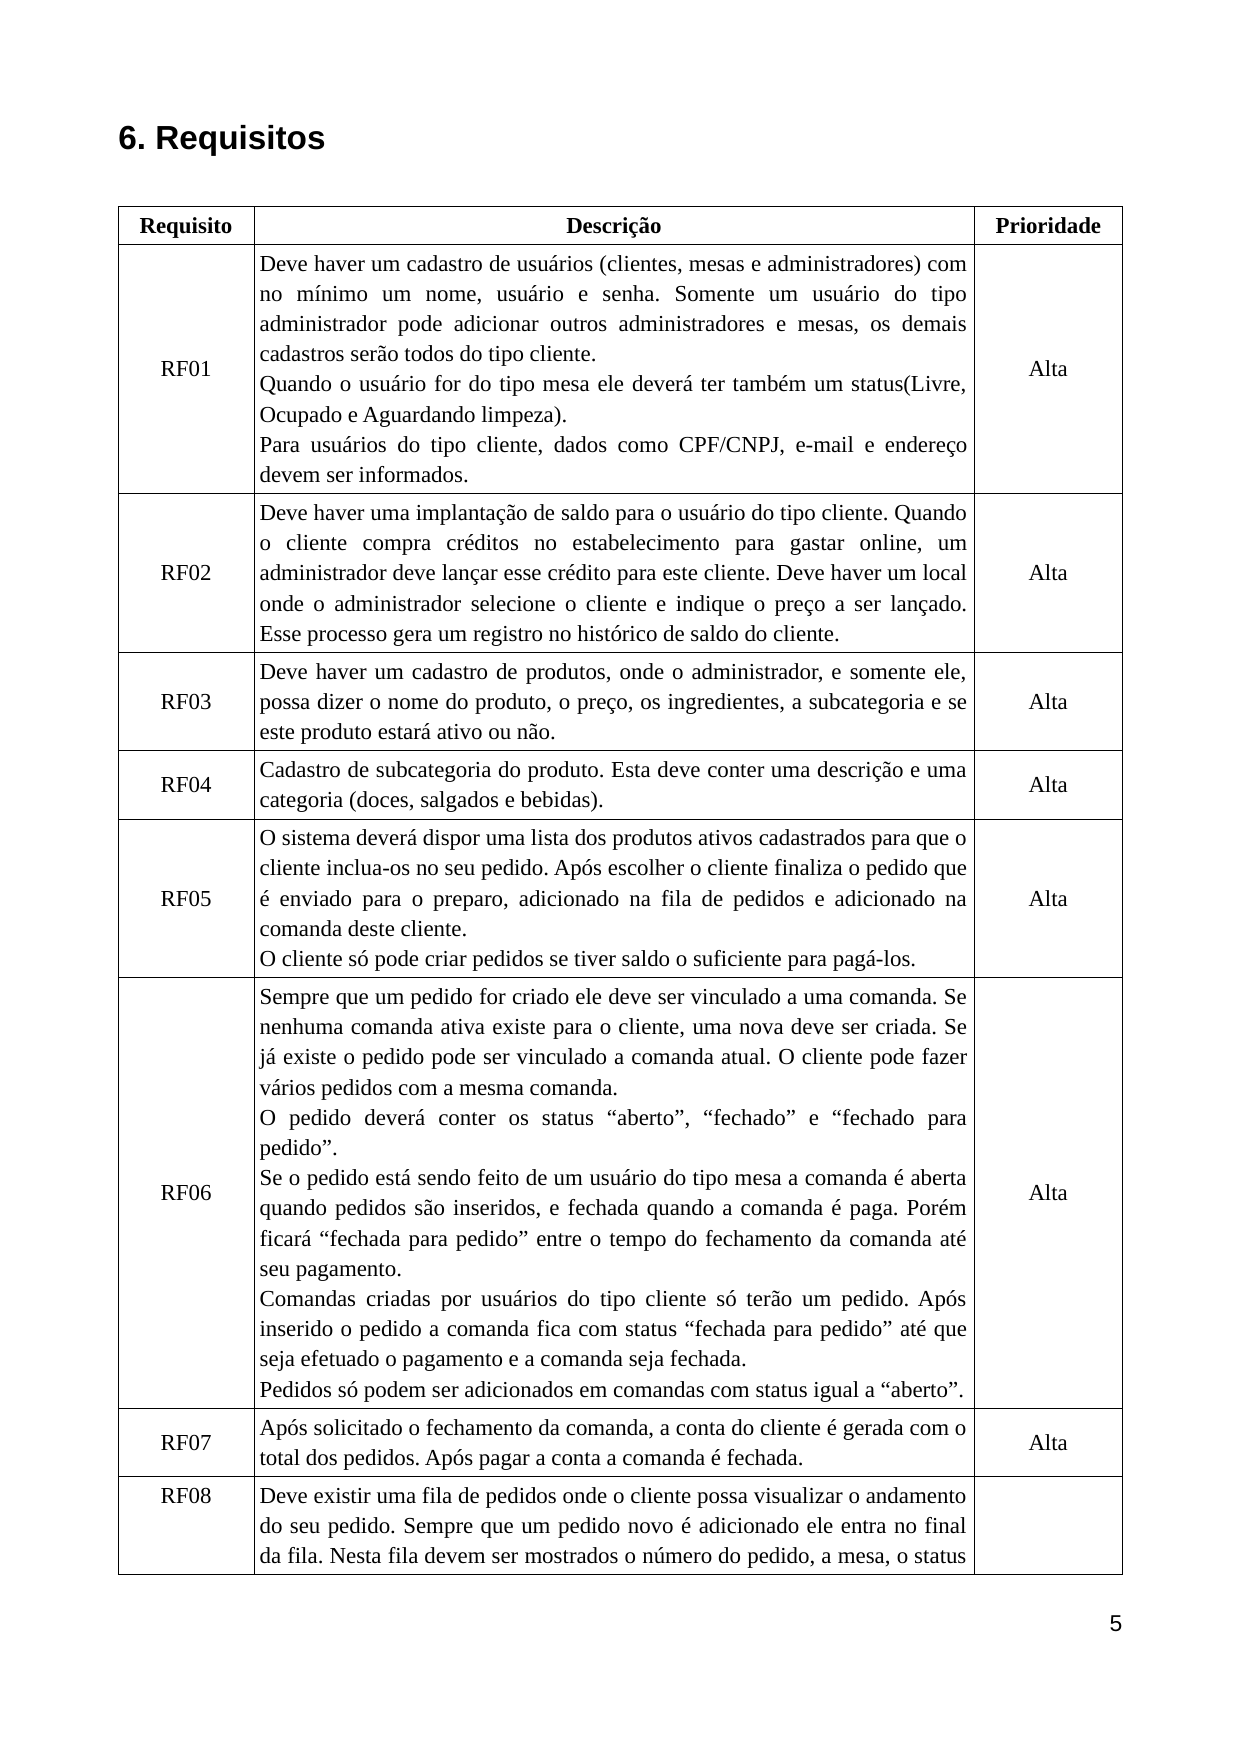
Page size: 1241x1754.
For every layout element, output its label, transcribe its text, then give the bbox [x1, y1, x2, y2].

table_cell Deve haver uma implantação de saldo para o usuário do tipo cliente. Quando o cliente compra créditos no estabelecimento para gastar online, um administrador deve lançar esse crédito para este cliente. Deve haver um local onde o administrador selecione o cliente e indique o preço a ser lançado. Esse processo gera um registro no histórico de saldo do cliente. [255, 494, 974, 652]
table_header Prioridade [975, 207, 1122, 244]
table_cell Deve haver um cadastro de produtos, onde o administrador, e somente ele, possa dizer o nome do produto, o preço, os ingredientes, a subcategoria e se este produto estará ativo ou não. [255, 653, 974, 750]
table_cell [975, 1477, 1122, 1574]
text 6. Requisitos [118, 118, 1122, 157]
table_cell RF08 [119, 1477, 254, 1574]
table_cell Cadastro de subcategoria do produto. Esta deve conter uma descrição e uma categoria (doces, salgados e bebidas). [255, 751, 974, 818]
table_header Descrição [255, 207, 974, 244]
table_cell Alta [975, 494, 1122, 652]
table_cell RF05 [119, 820, 254, 977]
table_cell Sempre que um pedido for criado ele deve ser vinculado a uma comanda. Se nenhuma comanda ativa existe para o cliente, uma nova deve ser criada. Se já existe o pedido pode ser vinculado a comanda atual. O cliente pode fazer vários pedidos com a mesma comanda. O pedido deverá conter os status “aberto”, “fechado” e “fechado para pedido”. Se o pedido está sendo feito de um usuário do tipo mesa a comanda é aberta quando pedidos são inseridos, e fechada quando a comanda é paga. Porém ficará “fechada para pedido” entre o tempo do fechamento da comanda até seu pagamento. Comandas criadas por usuários do tipo cliente só terão um pedido. Após inserido o pedido a comanda fica com status “fechada para pedido” até que seja efetuado o pagamento e a comanda seja fechada. Pedidos só podem ser adicionados em comandas com status igual a “aberto”. [255, 978, 974, 1408]
table_cell RF07 [119, 1409, 254, 1476]
table_cell Alta [975, 751, 1122, 818]
table_cell Alta [975, 653, 1122, 750]
table_header Requisito [119, 207, 254, 244]
table_cell Alta [975, 978, 1122, 1408]
table_cell RF06 [119, 978, 254, 1408]
table_cell O sistema deverá dispor uma lista dos produtos ativos cadastrados para que o cliente inclua-os no seu pedido. Após escolher o cliente finaliza o pedido que é enviado para o preparo, adicionado na fila de pedidos e adicionado na comanda deste cliente. O cliente só pode criar pedidos se tiver saldo o suficiente para pagá-los. [255, 820, 974, 977]
table_cell Alta [975, 245, 1122, 493]
table_cell Após solicitado o fechamento da comanda, a conta do cliente é gerada com o total dos pedidos. Após pagar a conta a comanda é fechada. [255, 1409, 974, 1476]
table_cell RF04 [119, 751, 254, 818]
table_cell Alta [975, 820, 1122, 977]
table_cell Deve haver um cadastro de usuários (clientes, mesas e administradores) com no mínimo um nome, usuário e senha. Somente um usuário do tipo administrador pode adicionar outros administradores e mesas, os demais cadastros serão todos do tipo cliente. Quando o usuário for do tipo mesa ele deverá ter também um status(Livre, Ocupado e Aguardando limpeza). Para usuários do tipo cliente, dados como CPF/CNPJ, e-mail e endereço devem ser informados. [255, 245, 974, 493]
table_cell RF01 [119, 245, 254, 493]
table_cell Alta [975, 1409, 1122, 1476]
table_cell RF03 [119, 653, 254, 750]
table_cell RF02 [119, 494, 254, 652]
table_cell Deve existir uma fila de pedidos onde o cliente possa visualizar o andamento do seu pedido. Sempre que um pedido novo é adicionado ele entra no final da fila. Nesta fila devem ser mostrados o número do pedido, a mesa, o status [255, 1477, 974, 1574]
